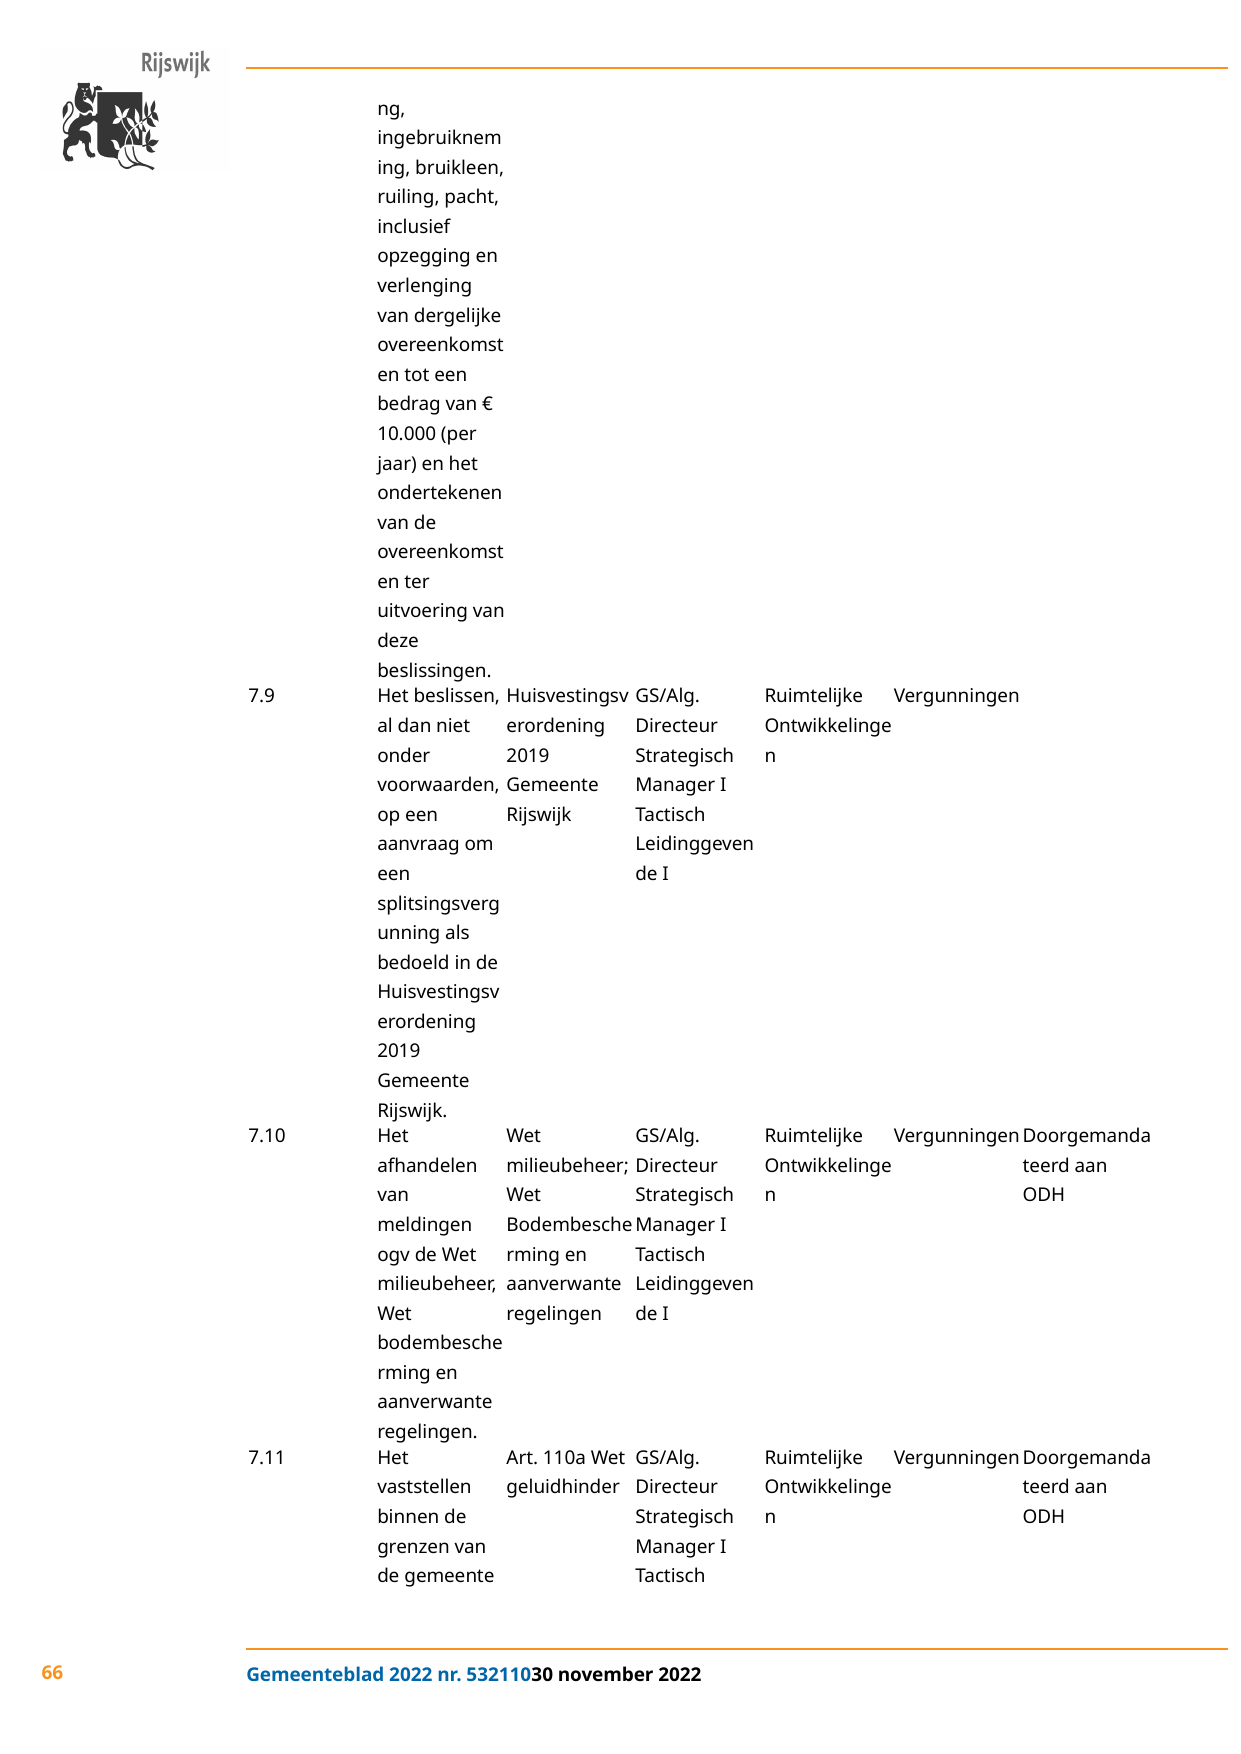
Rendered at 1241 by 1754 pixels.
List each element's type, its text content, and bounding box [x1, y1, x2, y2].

table_cell Wet milieubeheer;Wet Bodembescherming en aanverwante regelingen [506, 1123, 635, 1444]
table_cell GS/Alg. Directeur Strategisch Manager I Tactisch [635, 1444, 764, 1588]
table_cell Vergunningen [894, 1444, 1022, 1588]
table_cell [506, 95, 635, 683]
table_cell Art. 110a Wet geluidhinder [506, 1444, 635, 1588]
table_cell Het afhandelen van meldingen ogv de Wet milieubeheer, Wet bodembescherming en aanverwante regelingen. [377, 1123, 506, 1444]
table_cell [248, 95, 377, 683]
table_cell 7.10 [248, 1123, 377, 1444]
table_cell Ruimtelijke Ontwikkelingen [764, 1444, 893, 1588]
table_cell Vergunningen [894, 683, 1022, 1122]
table_cell Het vaststellen binnen de grenzen van de gemeente [377, 1444, 506, 1588]
table_cell [1023, 95, 1152, 683]
table_cell Ruimtelijke Ontwikkelingen [764, 683, 893, 1122]
table_cell [635, 95, 764, 683]
table_cell GS/Alg. Directeur Strategisch Manager I Tactisch Leidinggevende I [635, 683, 764, 1122]
table_cell Huisvestingsverordening 2019 Gemeente Rijswijk [506, 683, 635, 1122]
table_cell [894, 95, 1022, 683]
picture [41, 47, 231, 172]
table_cell 7.9 [248, 683, 377, 1122]
table_cell [1023, 683, 1152, 1122]
table_cell Ruimtelijke Ontwikkelingen [764, 1123, 893, 1444]
table_cell 7.11 [248, 1444, 377, 1588]
table_cell Vergunningen [894, 1123, 1022, 1444]
table_cell ng, ingebruikneming, bruikleen, ruiling, pacht, inclusief opzegging en verlenging van dergelijke overeenkomsten tot een bedrag van € 10.000 (per jaar) en het ondertekenen van de overeenkomsten ter uitvoering van deze beslissingen. [377, 95, 506, 683]
table_cell GS/Alg. Directeur Strategisch Manager I Tactisch Leidinggevende I [635, 1123, 764, 1444]
table_cell Het beslissen, al dan niet onder voorwaarden, op een aanvraag om een splitsingsvergunning als bedoeld in de Huisvestingsverordening 2019 Gemeente Rijswijk. [377, 683, 506, 1122]
table_cell Doorgemandateerd aan ODH [1023, 1444, 1152, 1588]
table_cell Doorgemandateerd aan ODH [1023, 1123, 1152, 1444]
table_cell [764, 95, 893, 683]
